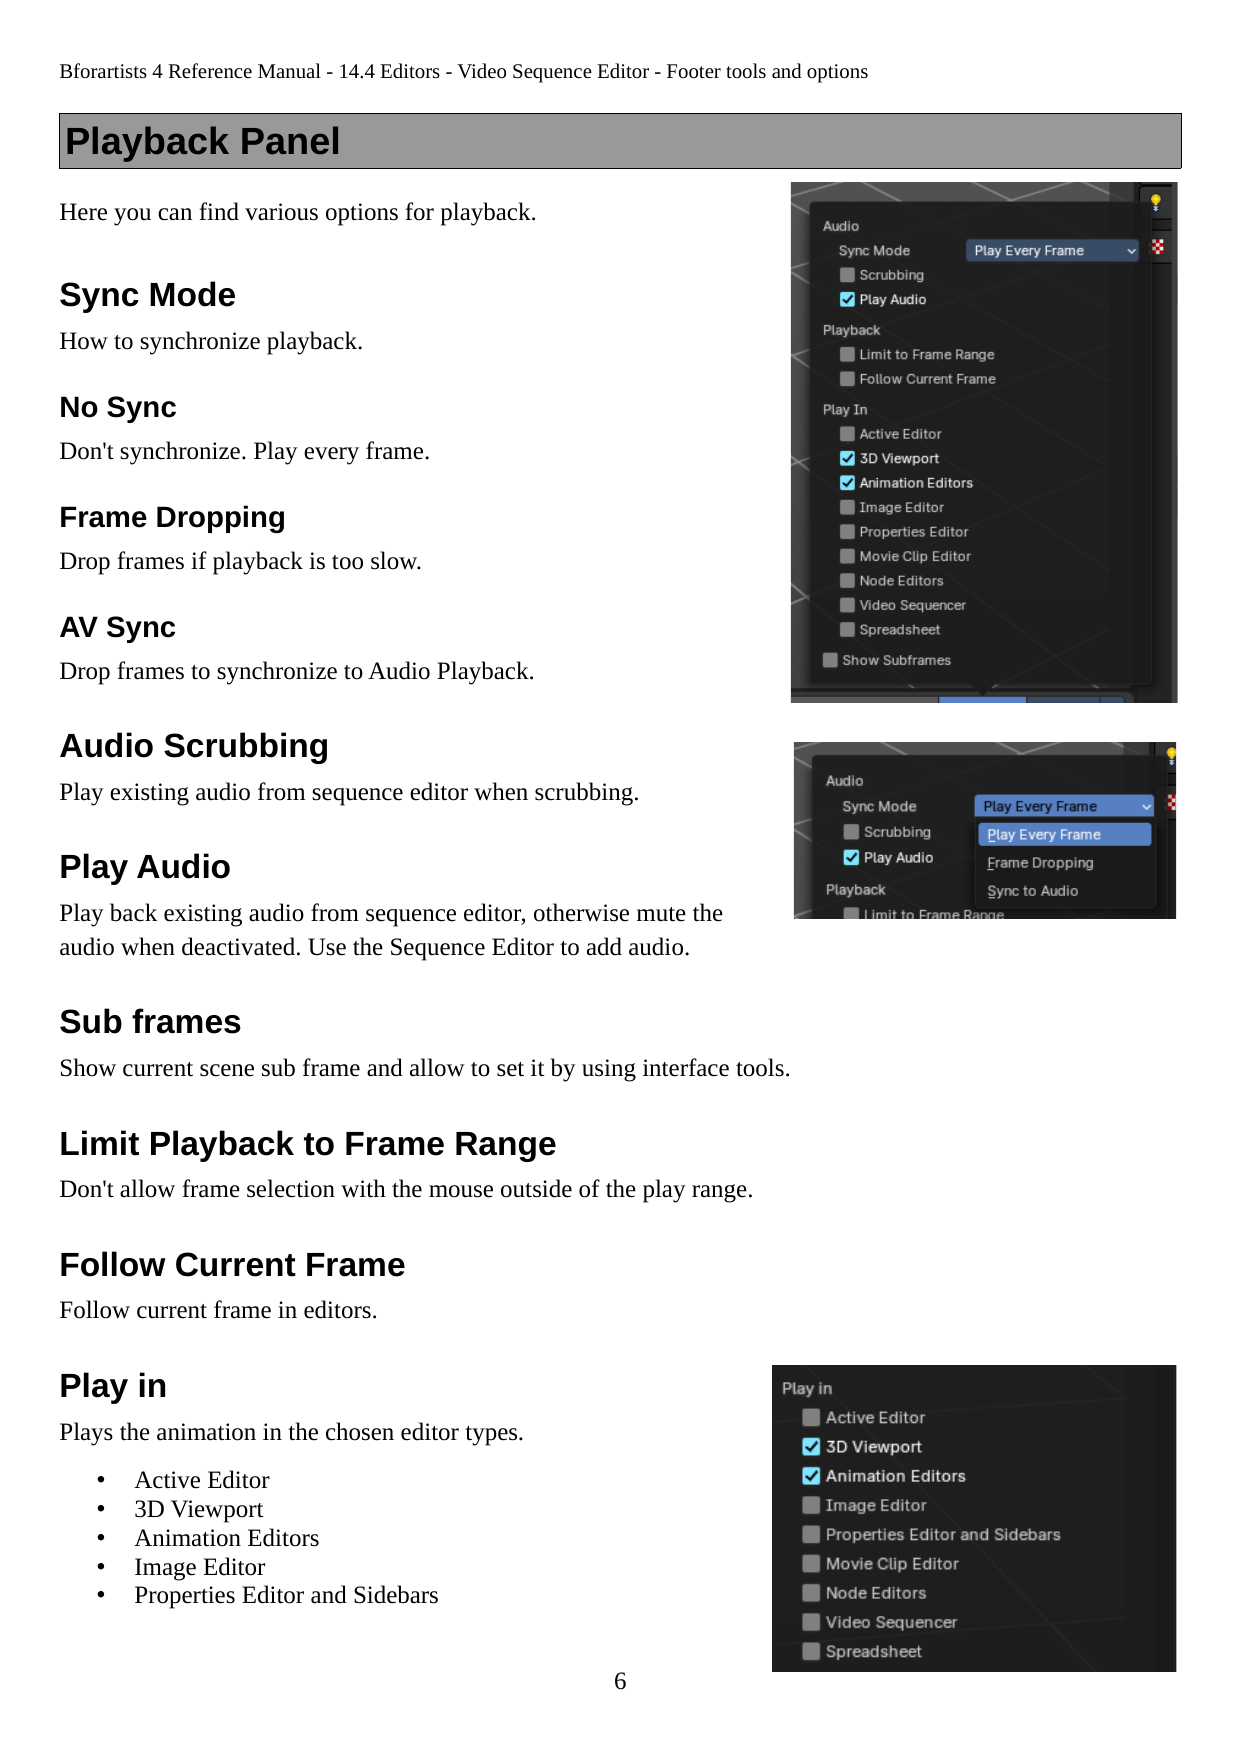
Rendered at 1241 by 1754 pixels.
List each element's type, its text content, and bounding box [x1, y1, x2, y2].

text Play back existing audio from sequence editor, otherwise mute the audio when deactivated. Use the Sequence Editor to add audio. [59, 898, 1181, 961]
text Play existing audio from sequence editor when scrubbing. [59, 777, 793, 806]
text Follow current frame in editors. [59, 1296, 1181, 1324]
table_header Playback Panel [60, 114, 1181, 168]
text Don't allow frame selection with the mouse outside of the play range. [59, 1174, 1181, 1203]
text Show current scene sub frame and allow to set it by using interface tools. [59, 1053, 1181, 1082]
subtitle Audio Scrubbing [59, 726, 1181, 764]
subtitle Sub frames [59, 1002, 1181, 1041]
text Drop frames if playback is too slow. [59, 546, 790, 575]
subtitle [1177, 1365, 1181, 1404]
list Image Editor [97, 1552, 772, 1581]
picture [772, 1365, 1177, 1672]
subtitle Frame Dropping [59, 500, 790, 533]
list 3D Viewport [97, 1494, 772, 1523]
text Don't synchronize. Play every frame. [59, 436, 790, 465]
subtitle Sync Mode [59, 275, 790, 314]
subtitle Play Audio [59, 847, 793, 885]
picture [790, 182, 1178, 703]
list Active Editor [97, 1466, 772, 1494]
subtitle Follow Current Frame [59, 1244, 1181, 1283]
subtitle Play in [59, 1365, 772, 1404]
subtitle Limit Playback to Frame Range [59, 1123, 1181, 1162]
text How to synchronize playback. [59, 326, 790, 355]
subtitle No Sync [59, 390, 790, 423]
picture [793, 742, 1177, 919]
text Drop frames to synchronize to Audio Playback. [59, 656, 790, 684]
list Properties Editor and Sidebars [97, 1581, 772, 1609]
text Plays the animation in the chosen editor types. [59, 1417, 772, 1445]
list Animation Editors [97, 1523, 772, 1552]
text Here you can find various options for playback. [59, 197, 790, 225]
subtitle AV Sync [59, 609, 790, 643]
